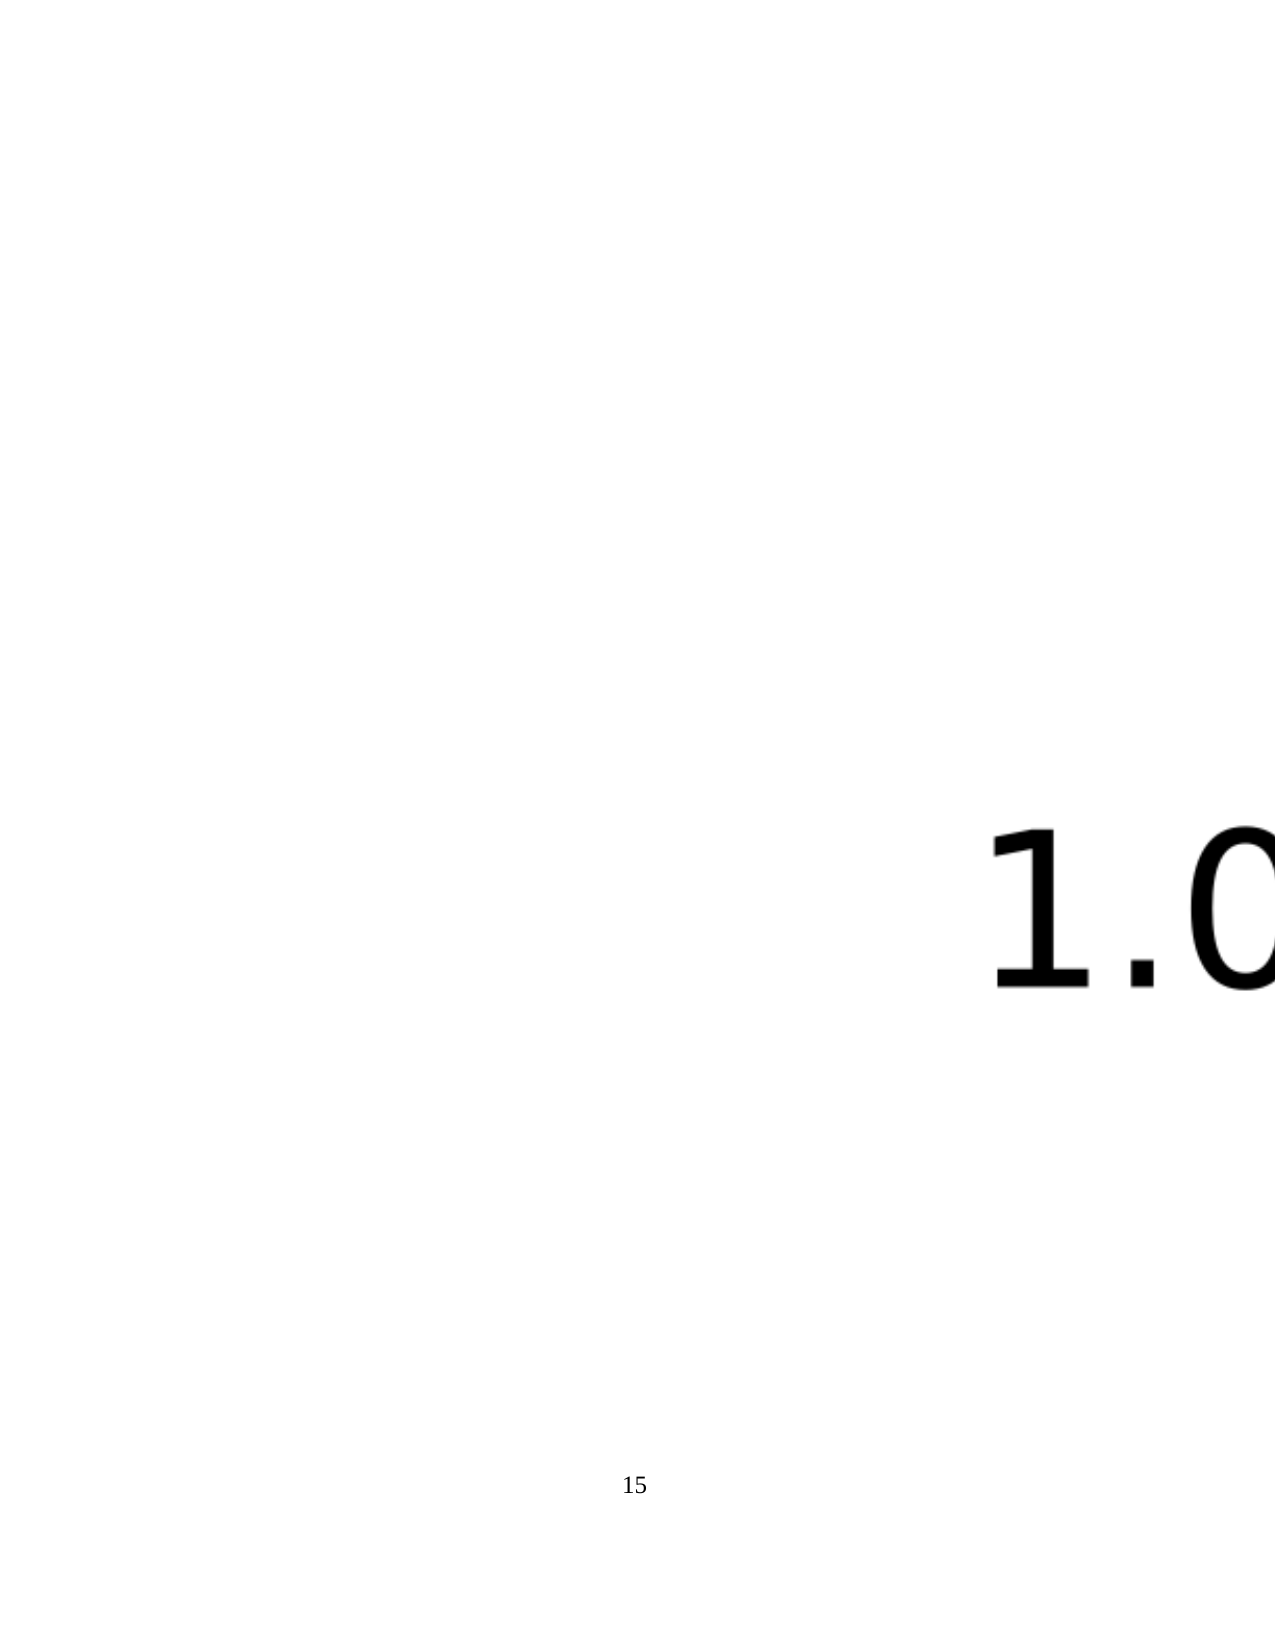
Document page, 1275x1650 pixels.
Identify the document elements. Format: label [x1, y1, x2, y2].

picture [225, 150, 1275, 1441]
